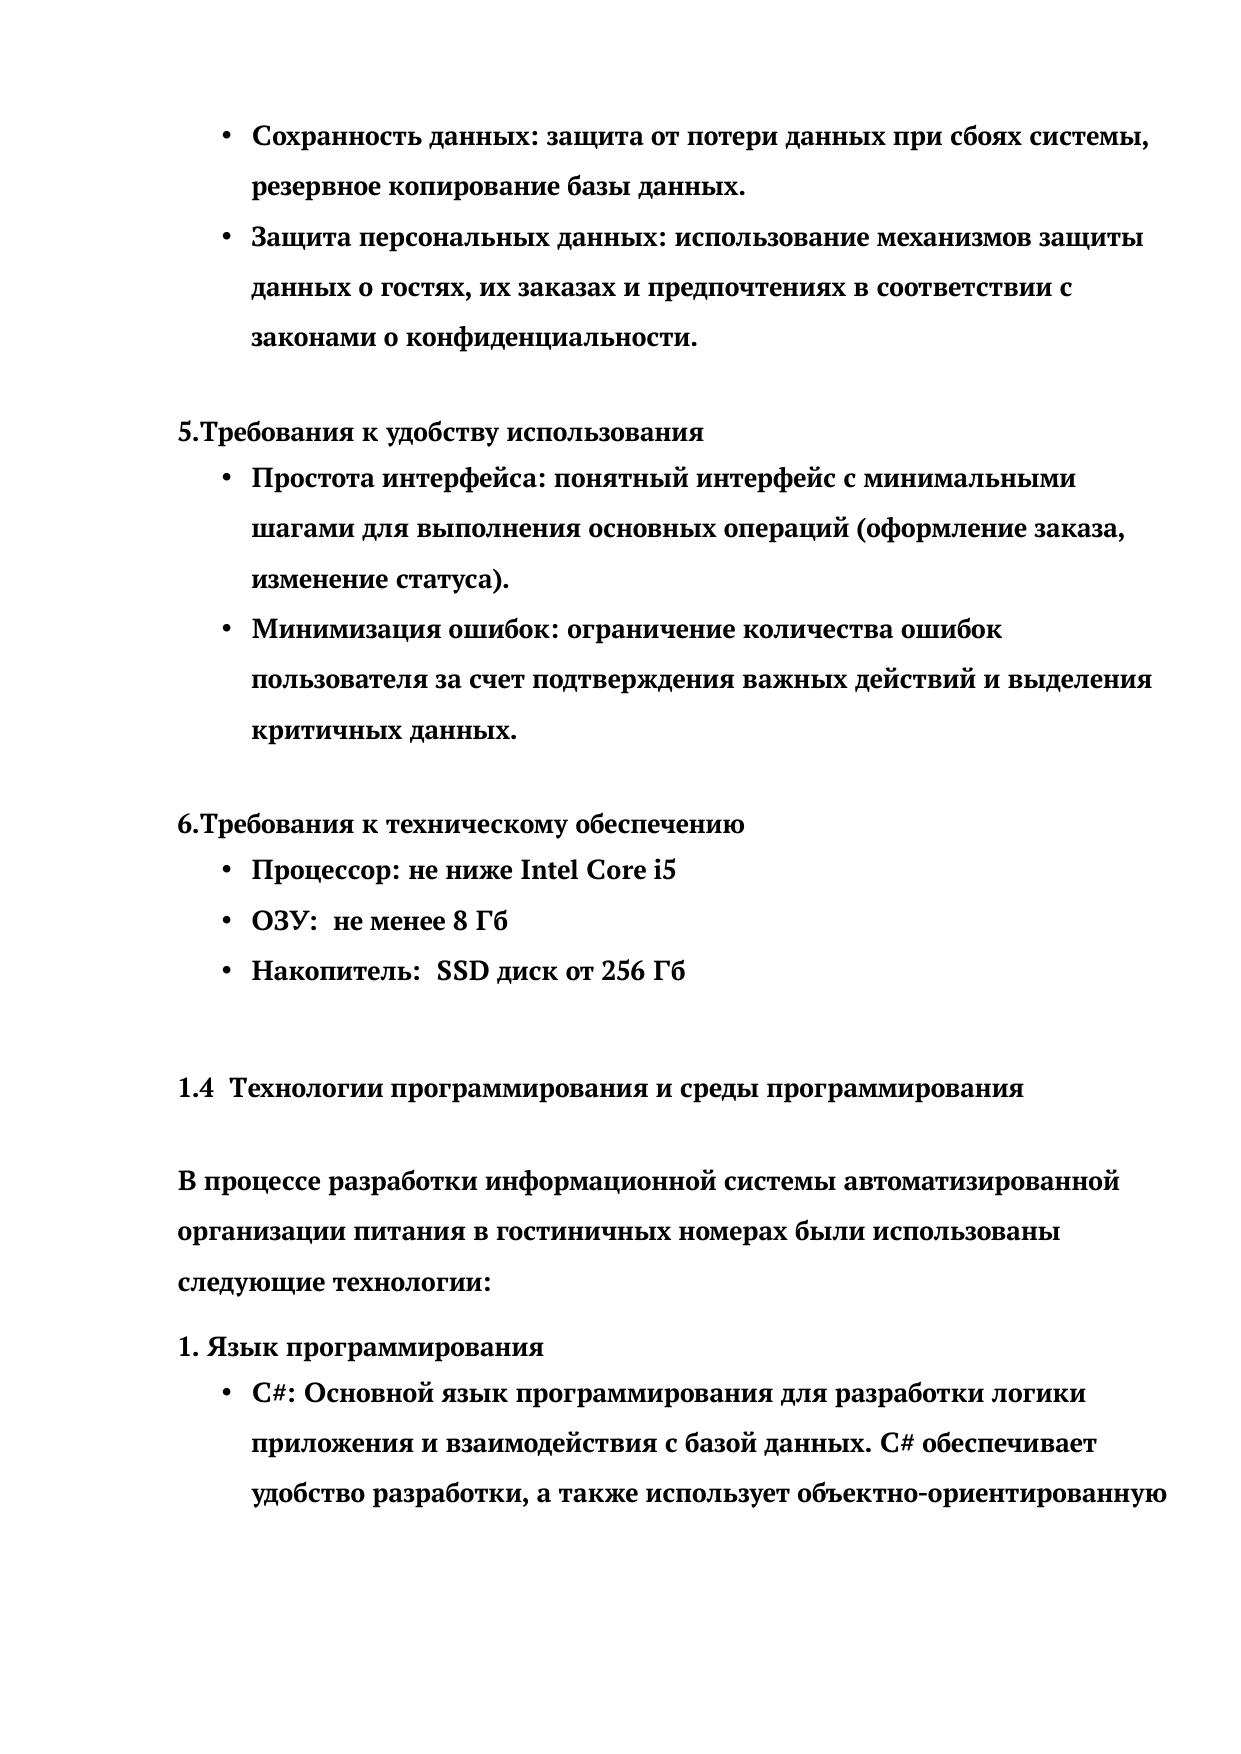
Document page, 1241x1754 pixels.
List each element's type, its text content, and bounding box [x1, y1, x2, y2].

list Процессор: не ниже Intel Core i5 [222, 852, 1181, 886]
subtitle 1. Язык программирования [177, 1329, 1181, 1362]
text В процессе разработки информационной системы автоматизированной организации питания в гостиничных номерах были использованы следующие технологии: [177, 1163, 1181, 1297]
list Минимизация ошибок: ограничение количества ошибок пользователя за счет подтверждения важных действий и выделения критичных данных. [222, 611, 1181, 745]
list ОЗУ: не менее 8 Гб [222, 903, 1181, 936]
list C#: Основной язык программирования для разработки логики приложения и взаимодействия с базой данных. C# обеспечивает удобство разработки, а также использует объектно-ориентированную [222, 1375, 1181, 1509]
list Простота интерфейса: понятный интерфейс с минимальными шагами для выполнения основных операций (оформление заказа, изменение статуса). [222, 460, 1181, 594]
list Накопитель: SSD диск от 256 Гб [222, 953, 1181, 987]
list Сохранность данных: защита от потери данных при сбоях системы, резервное копирование базы данных. [222, 118, 1181, 202]
subtitle 5.Требования к удобству использования [177, 414, 1181, 447]
list Защита персональных данных: использование механизмов защиты данных о гостях, их заказах и предпочтениях в соответствии с законами о конфиденциальности. [222, 219, 1181, 353]
subtitle 1.4 Технологии программирования и среды программирования [177, 1071, 1181, 1104]
subtitle 6.Требования к техническому обеспечению [177, 806, 1181, 840]
